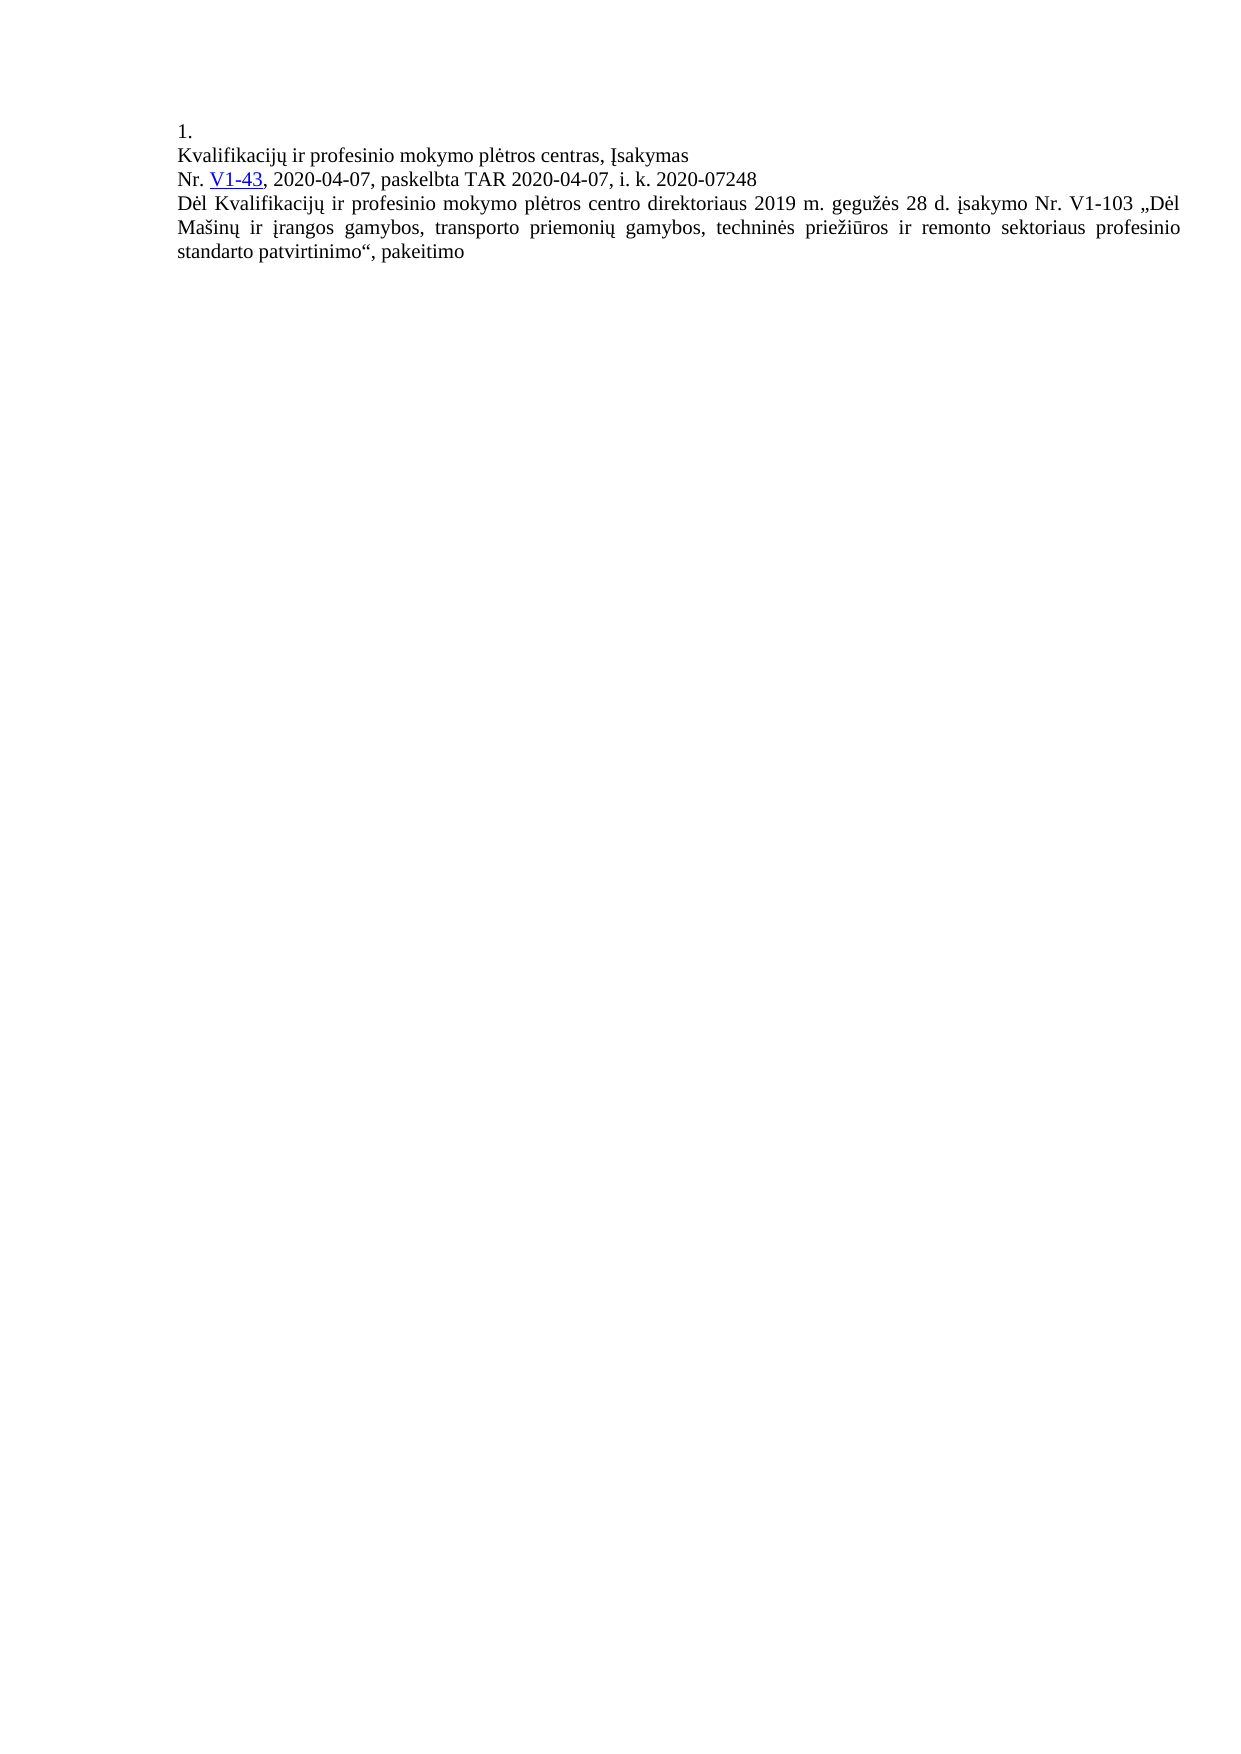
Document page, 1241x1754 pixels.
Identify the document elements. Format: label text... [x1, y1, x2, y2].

text Dėl Kvalifikacijų ir profesinio mokymo plėtros centro direktoriaus 2019 m. gegužės 28 d. įsakymo Nr. V1-103 „Dėl Mašinų ir įrangos gamybos, transporto priemonių gamybos, techninės priežiūros ir remonto sektoriaus profesinio standarto patvirtinimo“, pakeitimo [177, 191, 1181, 263]
text Kvalifikacijų ir profesinio mokymo plėtros centras, Įsakymas [177, 143, 1181, 167]
text 1. [177, 118, 1181, 143]
text Nr. V1-43, 2020-04-07, paskelbta TAR 2020-04-07, i. k. 2020-07248 [177, 167, 1181, 191]
